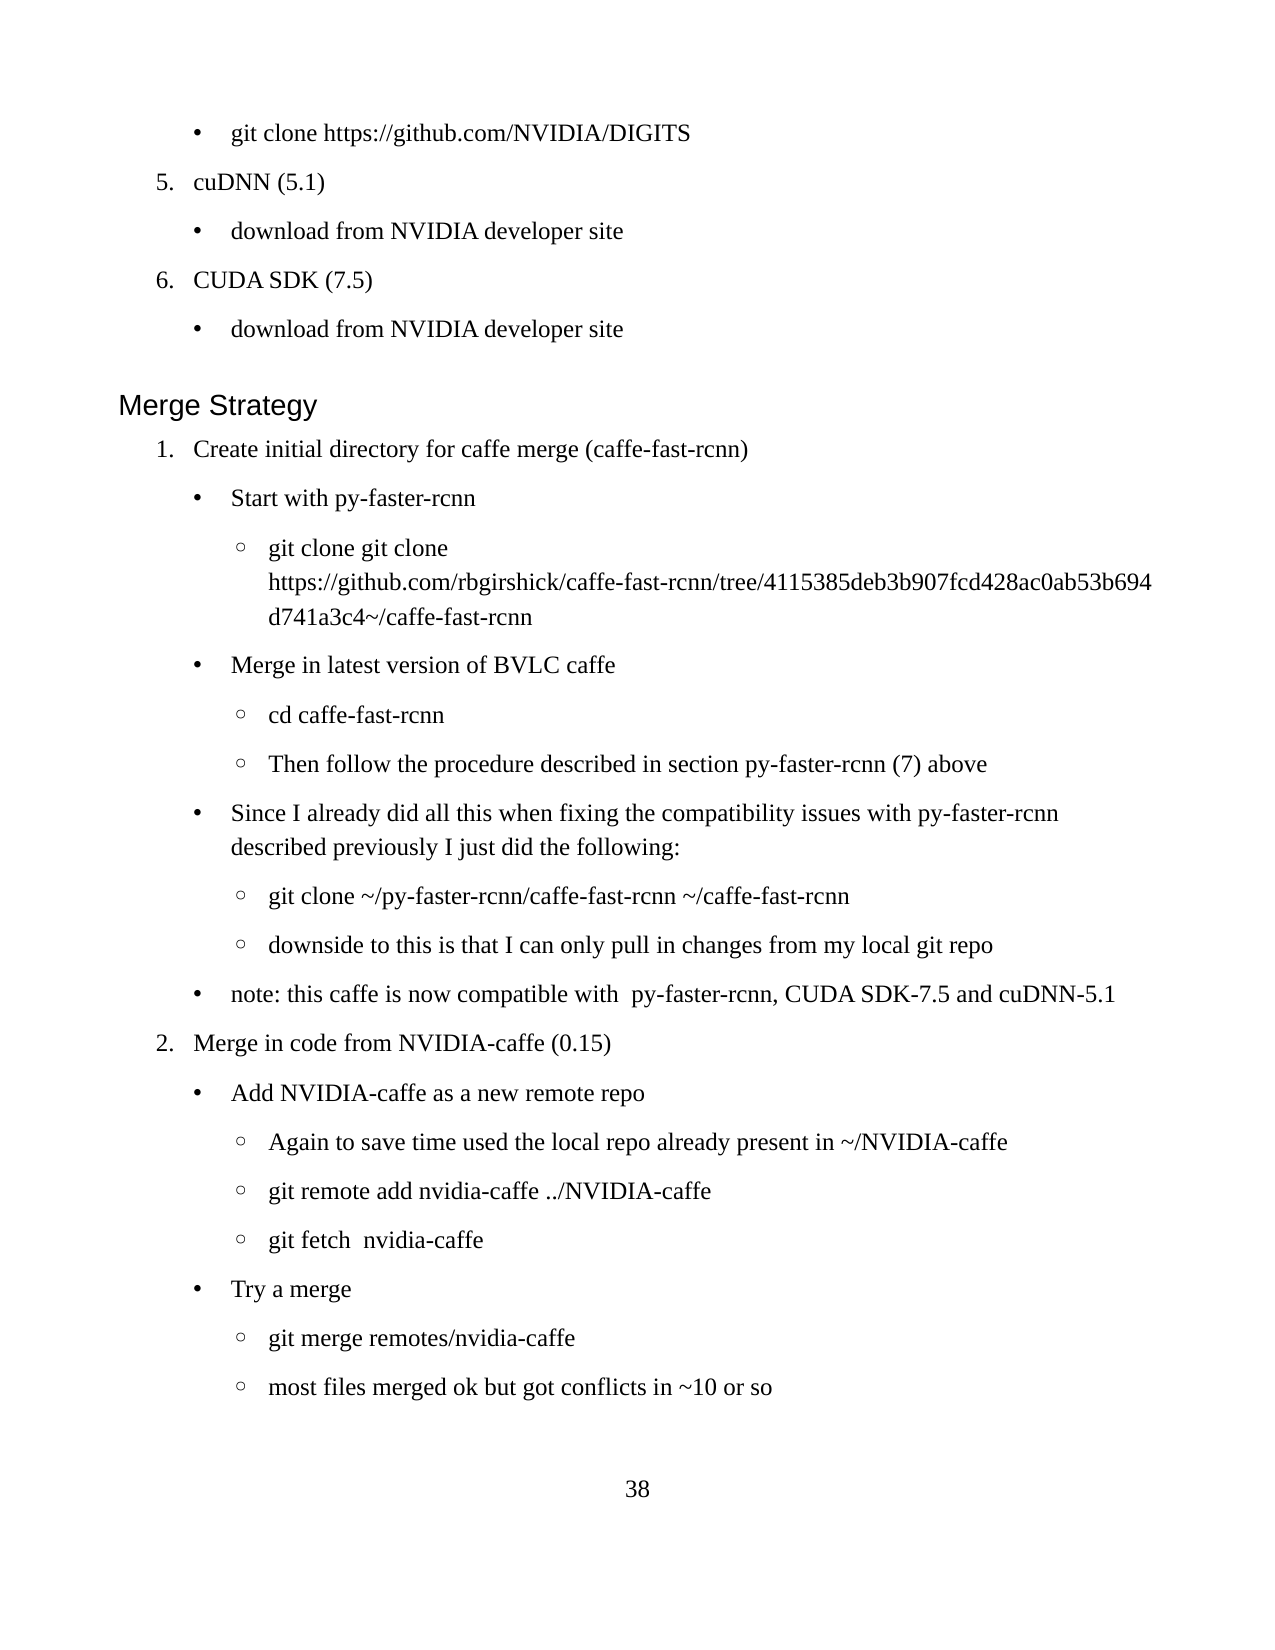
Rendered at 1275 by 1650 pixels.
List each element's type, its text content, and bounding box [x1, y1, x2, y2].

list download from NVIDIA developer site [193, 216, 1157, 245]
list downside to this is that I can only pull in changes from my local git repo [231, 930, 1157, 959]
list git remote add nvidia-caffe ../NVIDIA-caffe [231, 1176, 1157, 1204]
subtitle Merge Strategy [118, 388, 1157, 422]
list git merge remotes/nvidia-caffe [231, 1323, 1157, 1352]
list Add NVIDIA-caffe as a new remote repo [193, 1078, 1157, 1106]
list Merge in code from NVIDIA-caffe (0.15) [156, 1028, 1157, 1057]
list Then follow the procedure described in section py-faster-rcnn (7) above [231, 749, 1157, 777]
list cuDNN (5.1) [156, 167, 1157, 196]
list note: this caffe is now compatible with py-faster-rcnn, CUDA SDK-7.5 and cuDNN-5.1 [193, 979, 1157, 1008]
list most files merged ok but got conflicts in ~10 or so [231, 1372, 1157, 1401]
list Merge in latest version of BVLC caffe [193, 651, 1157, 679]
list Create initial directory for caffe merge (caffe-fast-rcnn) [156, 434, 1157, 463]
list git fetch nvidia-caffe [231, 1225, 1157, 1253]
list Start with py-faster-rcnn [193, 483, 1157, 512]
list CUDA SDK (7.5) [156, 265, 1157, 294]
list download from NVIDIA developer site [193, 314, 1157, 343]
list Again to save time used the local repo already present in ~/NVIDIA-caffe [231, 1127, 1157, 1155]
list git clone git clone https://github.com/rbgirshick/caffe-fast-rcnn/tree/4115385deb3b907fcd428ac0ab53b694d741a3c4~/caffe-fast-rcnn [231, 533, 1157, 630]
list git clone https://github.com/NVIDIA/DIGITS [193, 118, 1157, 147]
list Since I already did all this when fixing the compatibility issues with py-faster-rcnn described previously I just did the following: [193, 798, 1157, 861]
list git clone ~/py-faster-rcnn/caffe-fast-rcnn ~/caffe-fast-rcnn [231, 881, 1157, 910]
list cd caffe-fast-rcnn [231, 700, 1157, 728]
list Try a merge [193, 1274, 1157, 1303]
